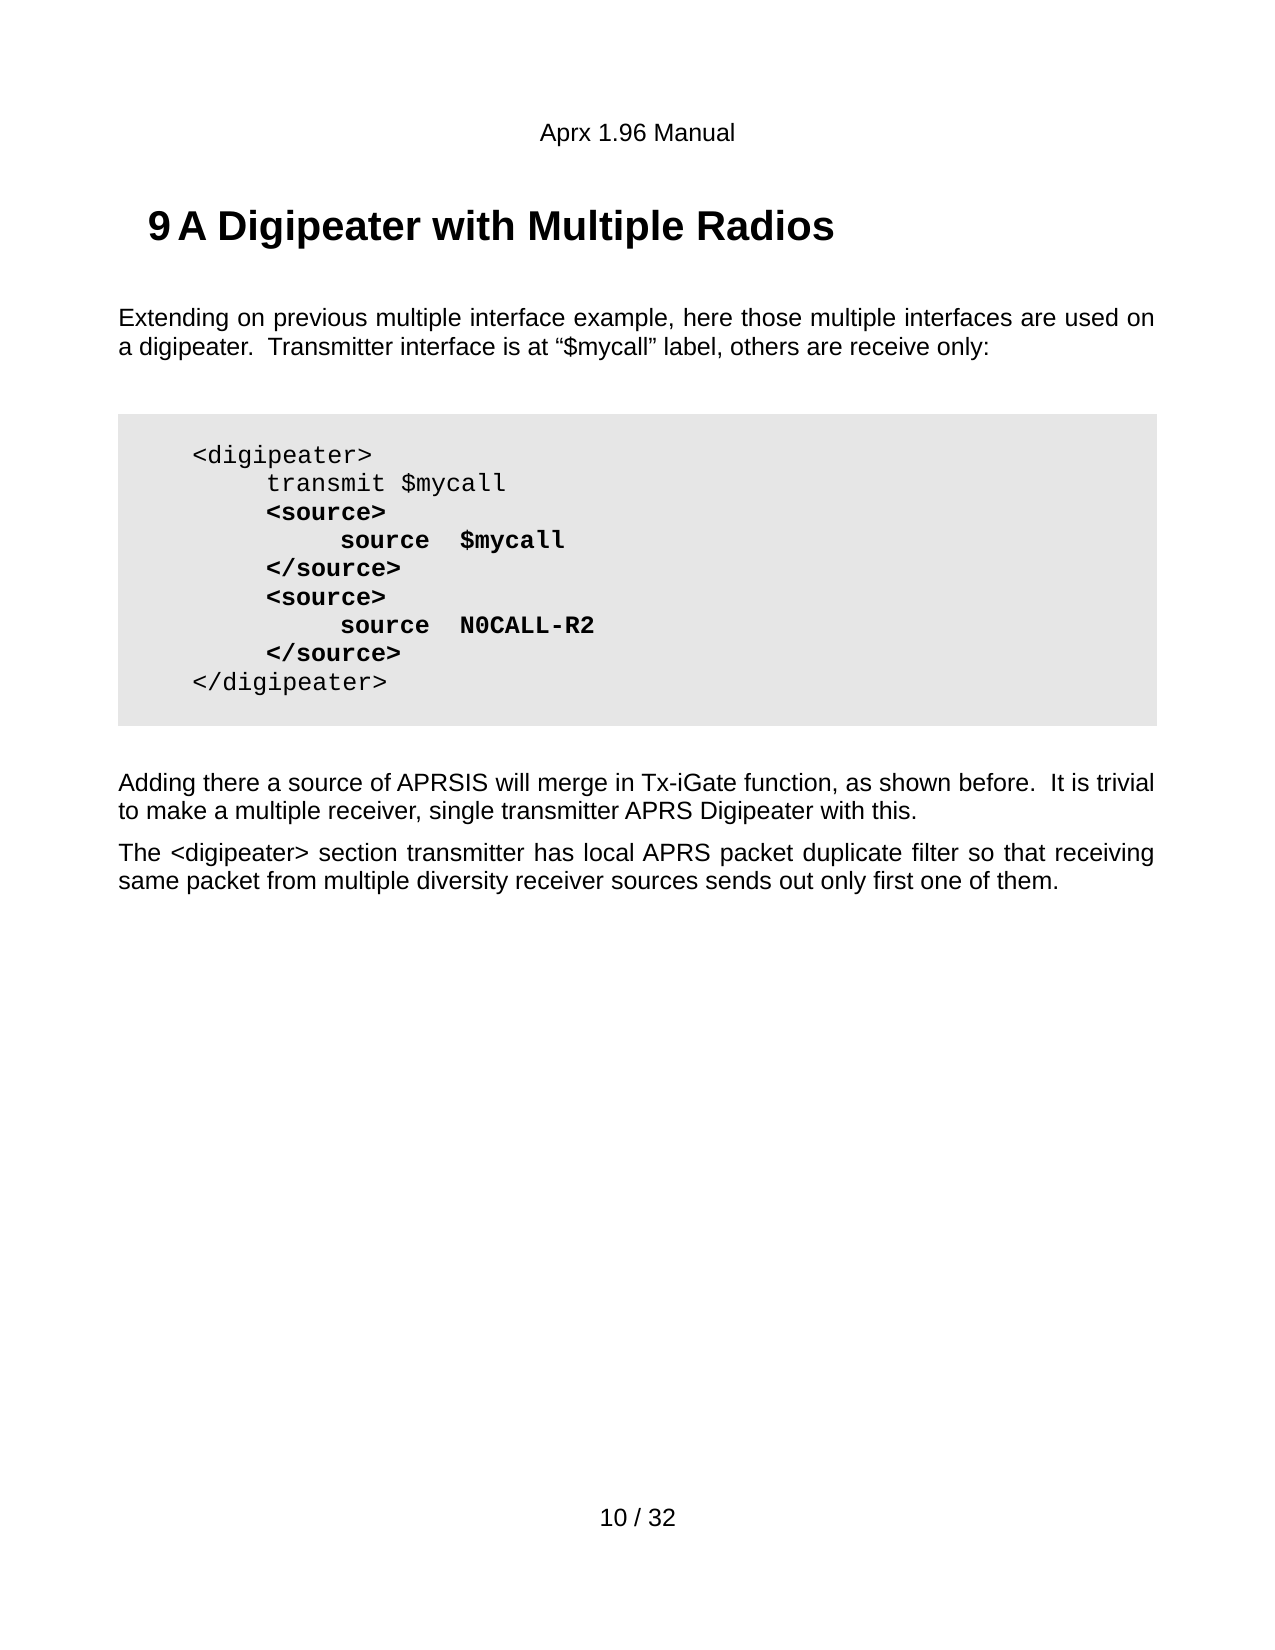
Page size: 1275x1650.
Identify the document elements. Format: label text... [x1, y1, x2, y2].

text Adding there a source of APRSIS will merge in Tx-iGate function, as shown before. It is trivial to make a multiple receiver, single transmitter APRS Digipeater with this. [118, 768, 1157, 825]
text </source> [118, 556, 1157, 584]
text The <digipeater> section transmitter has local APRS packet duplicate filter so that receiving same packet from multiple diversity receiver sources sends out only first one of them. [118, 838, 1157, 895]
text </digipeater> [118, 669, 1157, 698]
text source N0CALL-R2 [118, 613, 1157, 641]
text </source> [118, 641, 1157, 669]
text <source> [118, 584, 1157, 613]
text <digipeater> [118, 443, 1157, 471]
text transmit $mycall [118, 471, 1157, 499]
text Extending on previous multiple interface example, here those multiple interfaces are used on a digipeater. Transmitter interface is at “$mycall” label, others are receive only: [118, 303, 1157, 361]
text <source> [118, 499, 1157, 528]
text source $mycall [118, 528, 1157, 556]
subtitle A Digipeater with Multiple Radios [148, 201, 1157, 249]
